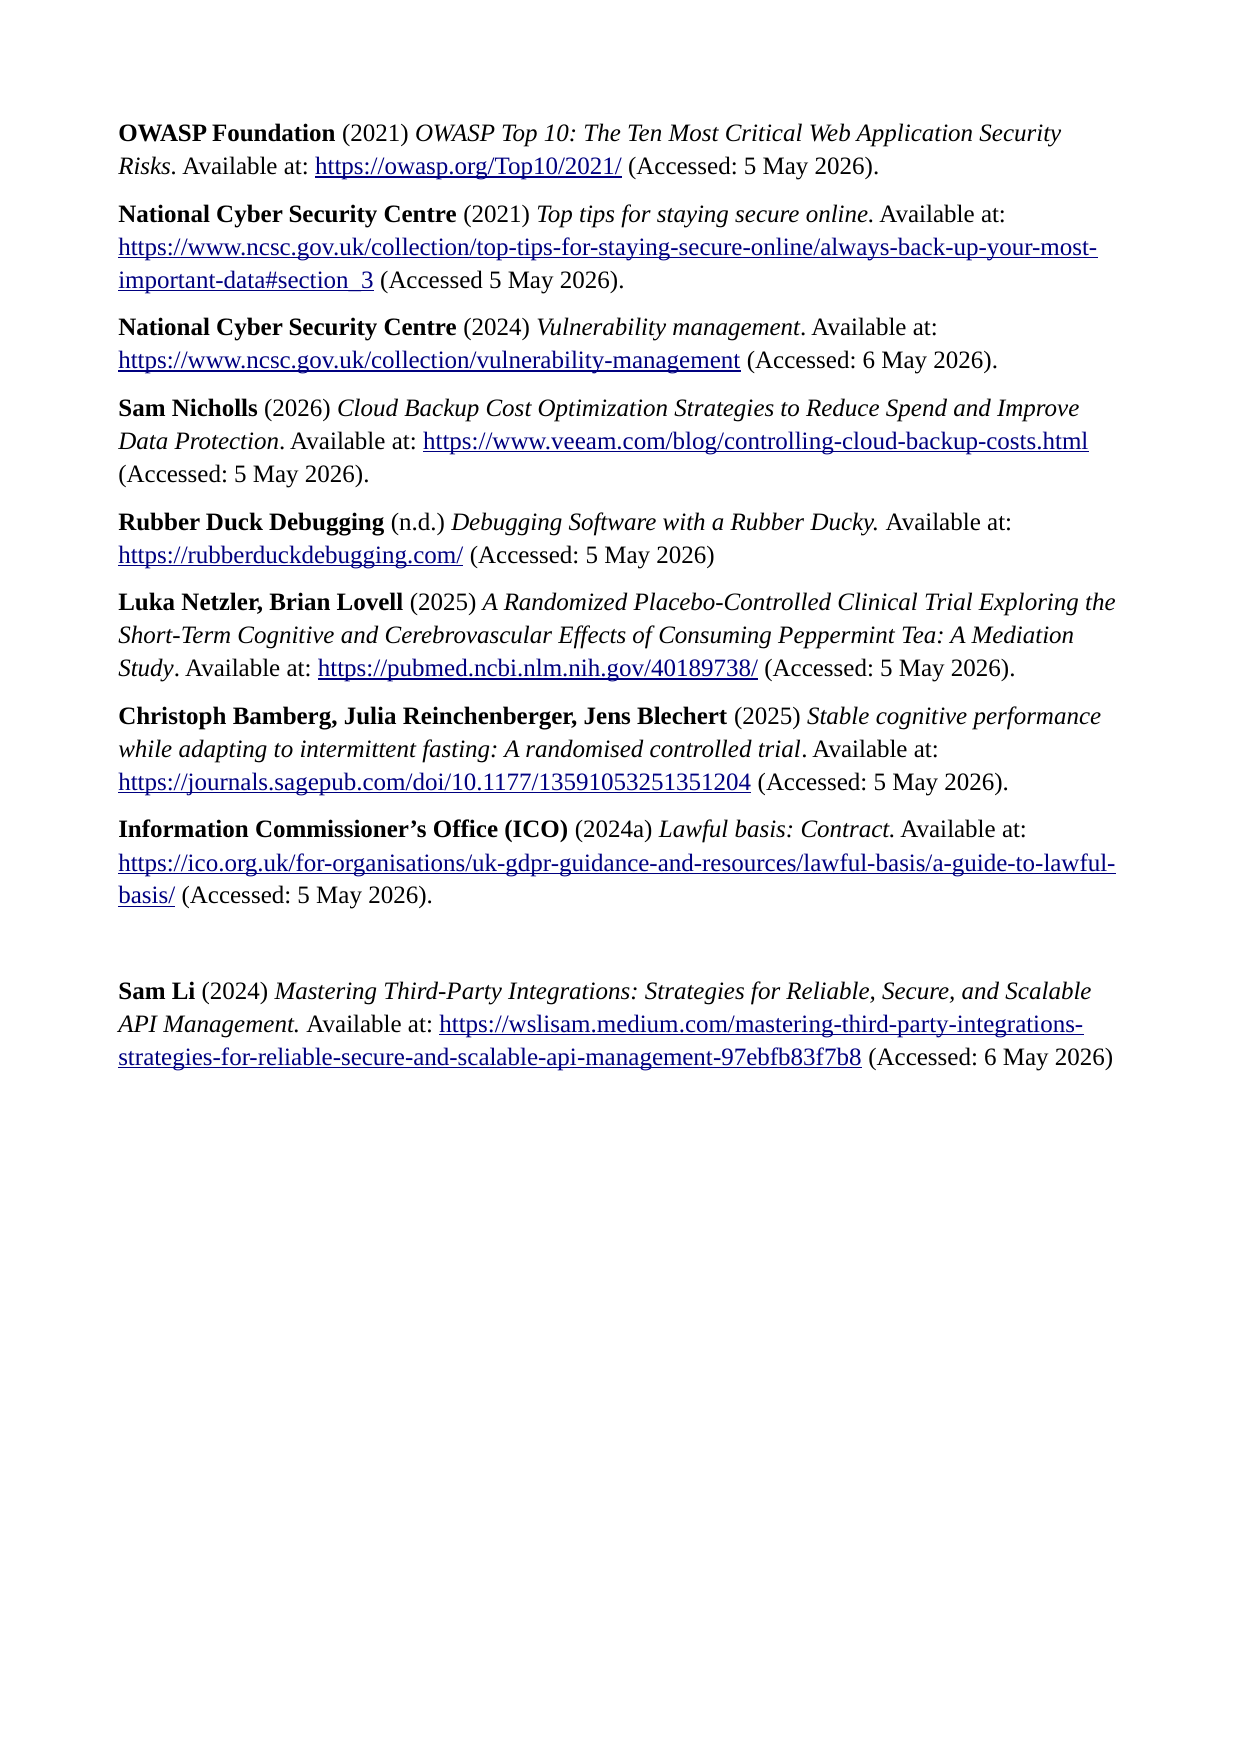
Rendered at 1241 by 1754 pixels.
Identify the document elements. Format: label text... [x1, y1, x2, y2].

text Sam Nicholls (2026) Cloud Backup Cost Optimization Strategies to Reduce Spend and Improve Data Protection. Available at: https://www.veeam.com/blog/controlling-cloud-backup-costs.html (Accessed: 5 May 2026). [118, 393, 1122, 488]
text National Cyber Security Centre (2024) Vulnerability management. Available at: https://www.ncsc.gov.uk/collection/vulnerability-management (Accessed: 6 May 2026). [118, 312, 1122, 374]
text Luka Netzler, Brian Lovell (2025) A Randomized Placebo-Controlled Clinical Trial Exploring the Short-Term Cognitive and Cerebrovascular Effects of Consuming Peppermint Tea: A Mediation Study. Available at: https://pubmed.ncbi.nlm.nih.gov/40189738/ (Accessed: 5 May 2026). [118, 587, 1122, 682]
text Information Commissioner’s Office (ICO) (2024a) Lawful basis: Contract. Available at: https://ico.org.uk/for-organisations/uk-gdpr-guidance-and-resources/lawful-basis/a-guide-to-lawful-basis/ (Accessed: 5 May 2026). [118, 814, 1122, 909]
text OWASP Foundation (2021) OWASP Top 10: The Ten Most Critical Web Application Security Risks. Available at: https://owasp.org/Top10/2021/ (Accessed: 5 May 2026). [118, 118, 1122, 180]
text Rubber Duck Debugging (n.d.) Debugging Software with a Rubber Ducky. Available at: https://rubberduckdebugging.com/ (Accessed: 5 May 2026) [118, 507, 1122, 568]
text Sam Li (2024) Mastering Third-Party Integrations: Strategies for Reliable, Secure, and Scalable API Management. Available at: https://wslisam.medium.com/mastering-third-party-integrations-strategies-for-reliable-secure-and-scalable-api-management-97ebfb83f7b8 (Accessed: 6 May 2026) [118, 976, 1122, 1071]
text Christoph Bamberg, Julia Reinchenberger, Jens Blechert (2025) Stable cognitive performance while adapting to intermittent fasting: A randomised controlled trial. Available at: https://journals.sagepub.com/doi/10.1177/13591053251351204 (Accessed: 5 May 2026). [118, 701, 1122, 796]
text National Cyber Security Centre (2021) Top tips for staying secure online. Available at: https://www.ncsc.gov.uk/collection/top-tips-for-staying-secure-online/always-back-up-your-most-important-data#section_3 (Accessed 5 May 2026). [118, 199, 1122, 293]
